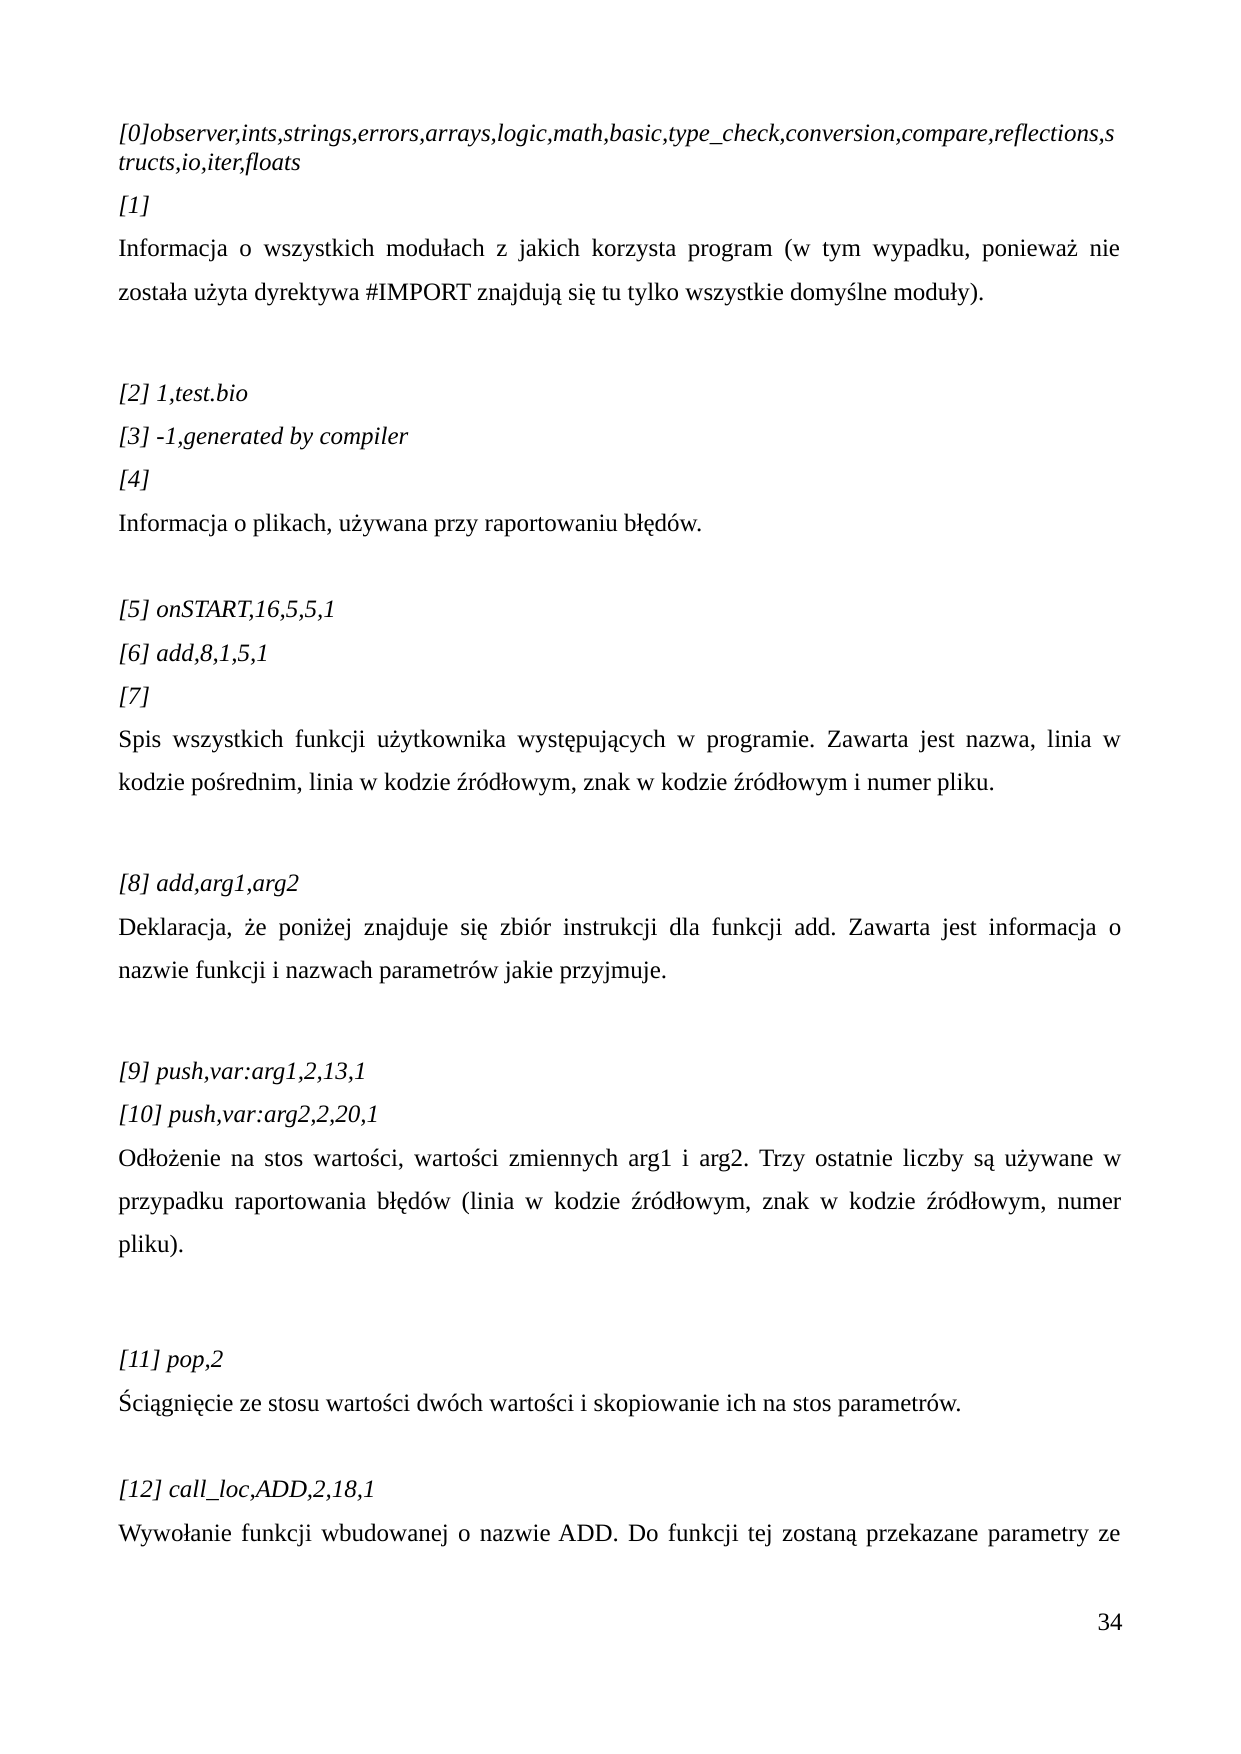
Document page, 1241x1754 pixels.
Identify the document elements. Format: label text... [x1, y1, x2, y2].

text Wywołanie funkcji wbudowanej o nazwie ADD. Do funkcji tej zostaną przekazane parametry ze [118, 1518, 1122, 1546]
text Informacja o wszystkich modułach z jakich korzysta program (w tym wypadku, ponieważ nie została użyta dyrektywa #IMPORT znajdują się tu tylko wszystkie domyślne moduły). [118, 233, 1122, 305]
text Ściągnięcie ze stosu wartości dwóch wartości i skopiowanie ich na stos parametrów. [118, 1388, 1122, 1416]
text [10] push,var:arg2,2,20,1 [118, 1099, 1122, 1128]
text [5] onSTART,16,5,5,1 [118, 594, 1122, 623]
text Odłożenie na stos wartości, wartości zmiennych arg1 i arg2. Trzy ostatnie liczby są używane w przypadku raportowania błędów (linia w kodzie źródłowym, znak w kodzie źródłowym, numer pliku). [118, 1143, 1122, 1258]
text [12] call_loc,ADD,2,18,1 [118, 1474, 1122, 1503]
text [0]observer,ints,strings,errors,arrays,logic,math,basic,type_check,conversion,compare,reflections,structs,io,iter,floats [118, 118, 1122, 176]
text [11] pop,2 [118, 1344, 1122, 1373]
text [7] [118, 681, 1122, 710]
text [2] 1,test.bio [118, 378, 1122, 406]
text [8] add,arg1,arg2 [118, 868, 1122, 897]
text [3] -1,generated by compiler [118, 421, 1122, 450]
text Informacja o plikach, używana przy raportowaniu błędów. [118, 508, 1122, 536]
text [6] add,8,1,5,1 [118, 638, 1122, 666]
text [9] push,var:arg1,2,13,1 [118, 1056, 1122, 1085]
text [1] [118, 190, 1122, 219]
text [4] [118, 464, 1122, 493]
text Spis wszystkich funkcji użytkownika występujących w programie. Zawarta jest nazwa, linia w kodzie pośrednim, linia w kodzie źródłowym, znak w kodzie źródłowym i numer pliku. [118, 724, 1122, 796]
text Deklaracja, że poniżej znajduje się zbiór instrukcji dla funkcji add. Zawarta jest informacja o nazwie funkcji i nazwach parametrów jakie przyjmuje. [118, 912, 1122, 984]
